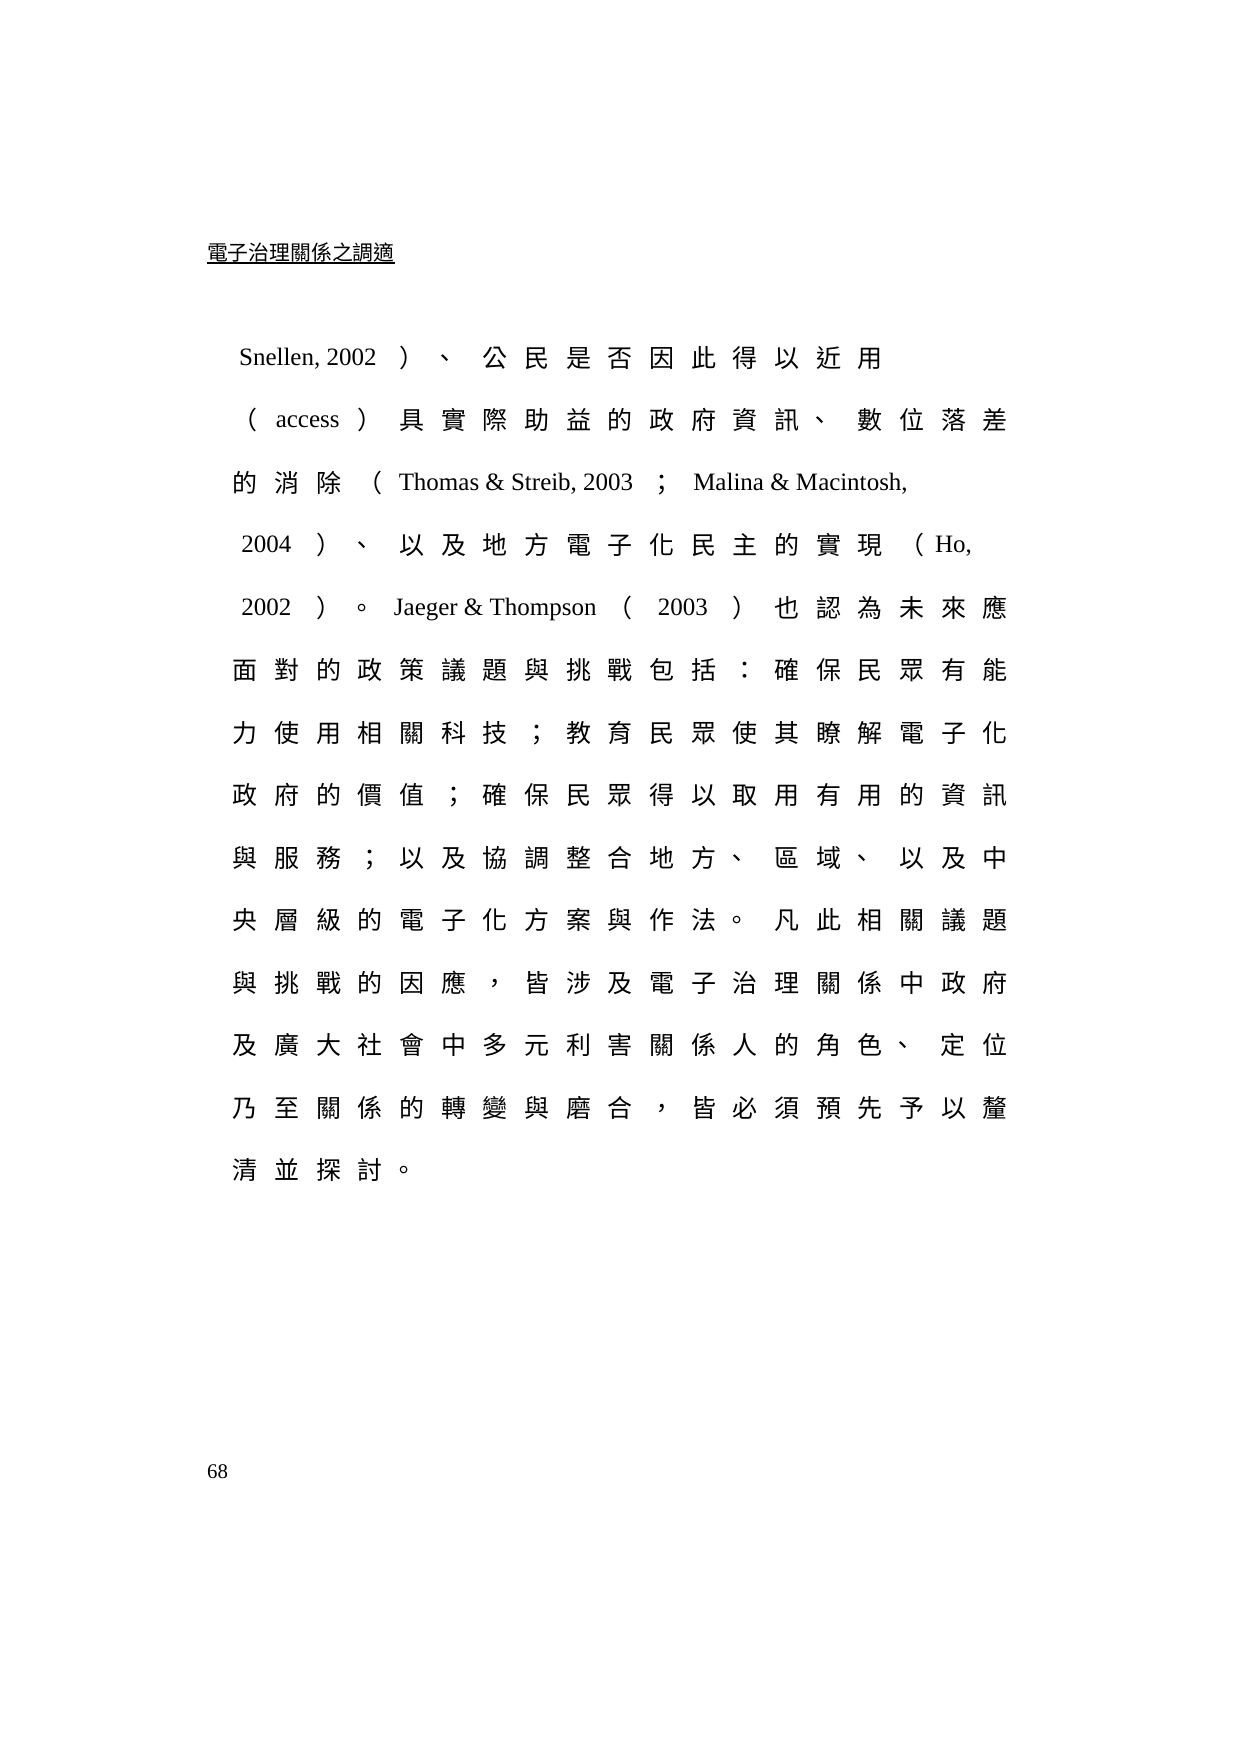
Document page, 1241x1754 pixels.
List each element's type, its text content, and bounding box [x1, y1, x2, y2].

text Snellen, 2002）、公民是否因此得以近用（access）具實際助益的政府資訊、數位落差的消除（Thomas & Streib, 2003；Malina & Macintosh, 2004）、以及地方電子化民主的實現（Ho, 2002）。Jaeger & Thompson（2003）也認為未來應面對的政策議題與挑戰包括：確保民眾有能力使用相關科技；教育民眾使其瞭解電子化政府的價值；確保民眾得以取用有用的資訊與服務；以及協調整合地方、區域、以及中央層級的電子化方案與作法。凡此相關議題與挑戰的因應，皆涉及電子治理關係中政府及廣大社會中多元利害關係人的角色、定位乃至關係的轉變與磨合，皆必須預先予以釐清並探討。 [224, 314, 1016, 1189]
